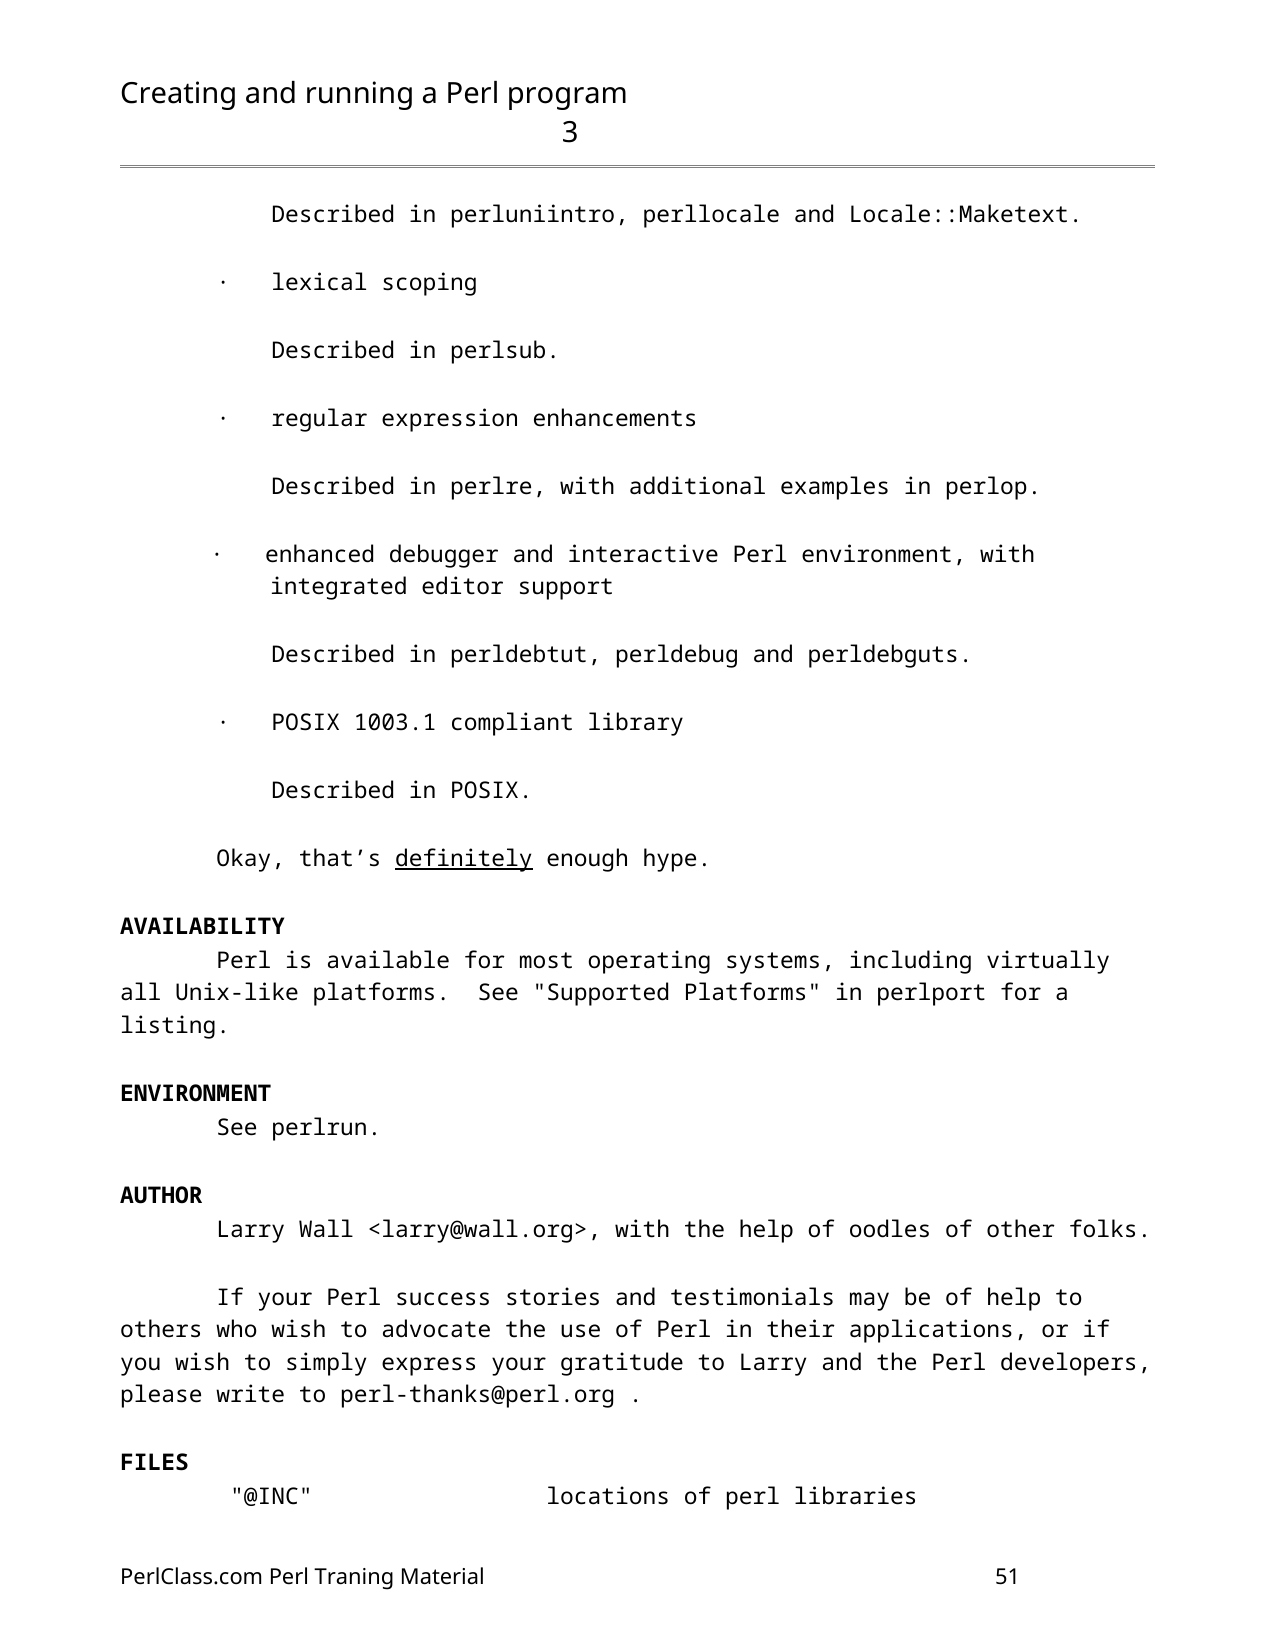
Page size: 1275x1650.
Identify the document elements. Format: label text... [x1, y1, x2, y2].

text Described in perldebtut, perldebug and perldebguts. [120, 637, 1155, 669]
text Larry Wall <larry@wall.org>, with the help of oodles of other folks. [120, 1211, 1155, 1244]
text AUTHOR [120, 1177, 1155, 1210]
text Described in perlre, with additional examples in perlop. [120, 469, 1155, 501]
text · enhanced debugger and interactive Perl environment, with integrated editor support [210, 537, 1155, 602]
text · POSIX 1003.1 compliant library [120, 705, 1155, 737]
text Described in POSIX. [120, 773, 1155, 805]
text AVAILABILITY [120, 909, 1155, 941]
text Described in perluniintro, perllocale and Locale::Maketext. [120, 197, 1155, 229]
text · regular expression enhancements [120, 401, 1155, 433]
text "@INC" locations of perl libraries [120, 1479, 1155, 1511]
text See perlrun. [120, 1109, 1155, 1142]
text If your Perl success stories and testimonials may be of help to others who wish to advocate the use of Perl in their applications, or if you wish to simply express your gratitude to Larry and the Perl developers, please write to perl-thanks@perl.org . [120, 1279, 1155, 1409]
text FILES [120, 1445, 1155, 1477]
text Perl is available for most operating systems, including virtually all Unix-like platforms. See "Supported Platforms" in perlport for a listing. [120, 943, 1155, 1040]
text ENVIRONMENT [120, 1076, 1155, 1108]
text Described in perlsub. [120, 333, 1155, 365]
text · lexical scoping [120, 265, 1155, 297]
text Okay, that’s definitely enough hype. [120, 841, 1155, 873]
